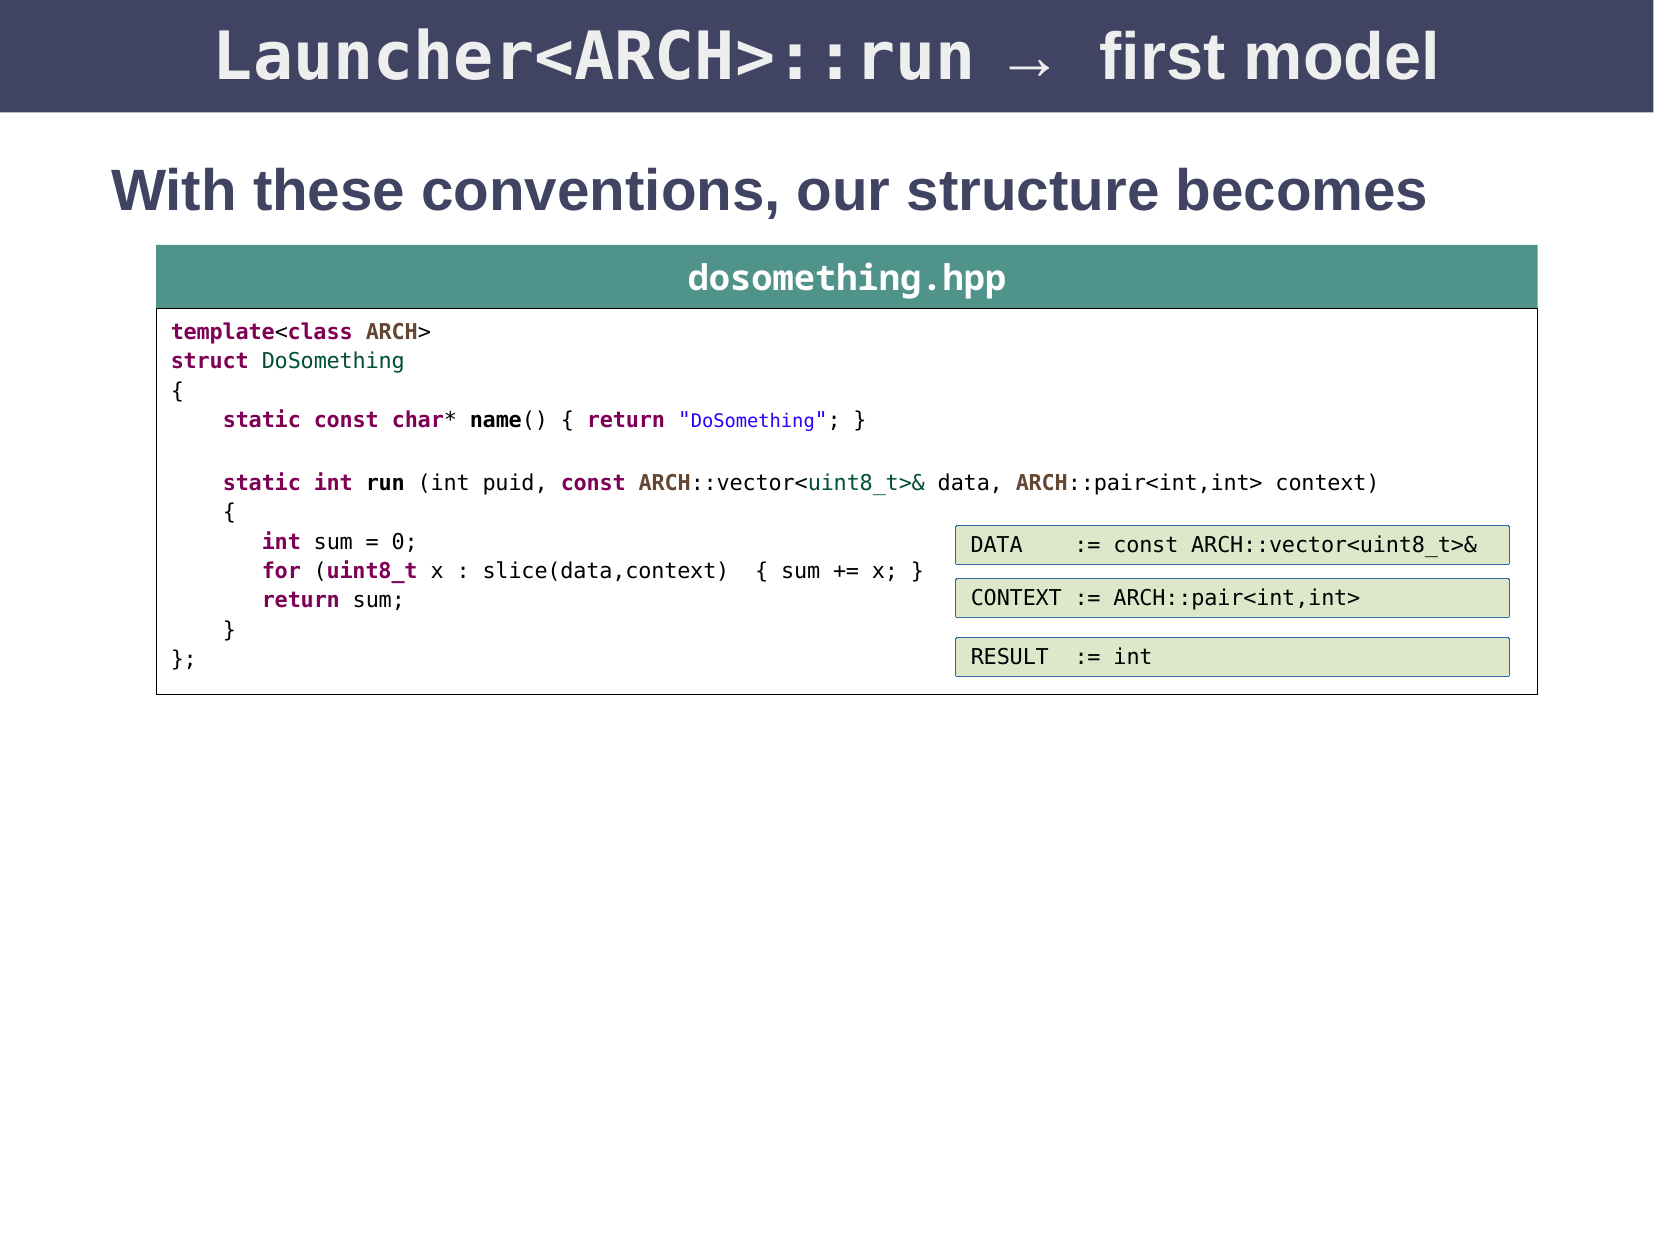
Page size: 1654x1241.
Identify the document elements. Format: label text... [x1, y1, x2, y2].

text_box DATA := const ARCH::vector<uint8_t>& [955, 525, 1510, 565]
text_box Launcher<ARCH>::run → first model [0, 0, 1654, 113]
text_box CONTEXT := ARCH::pair<int,int> [955, 578, 1510, 618]
text_box RESULT := int [955, 637, 1510, 677]
text_box dosomething.hpp [156, 244, 1538, 308]
text_box template<class ARCH> struct DoSomething { static const char* name() { return "DoSomething"; } static int run (int puid, const ARCH::vector<uint8_t>& data, ARCH::pair<int,int> context) { int sum = 0; for (uint8_t x : slice(data,context) { sum += x; } return sum; } }; [156, 308, 1538, 695]
text_box With these conventions, our structure becomes [96, 150, 1463, 245]
